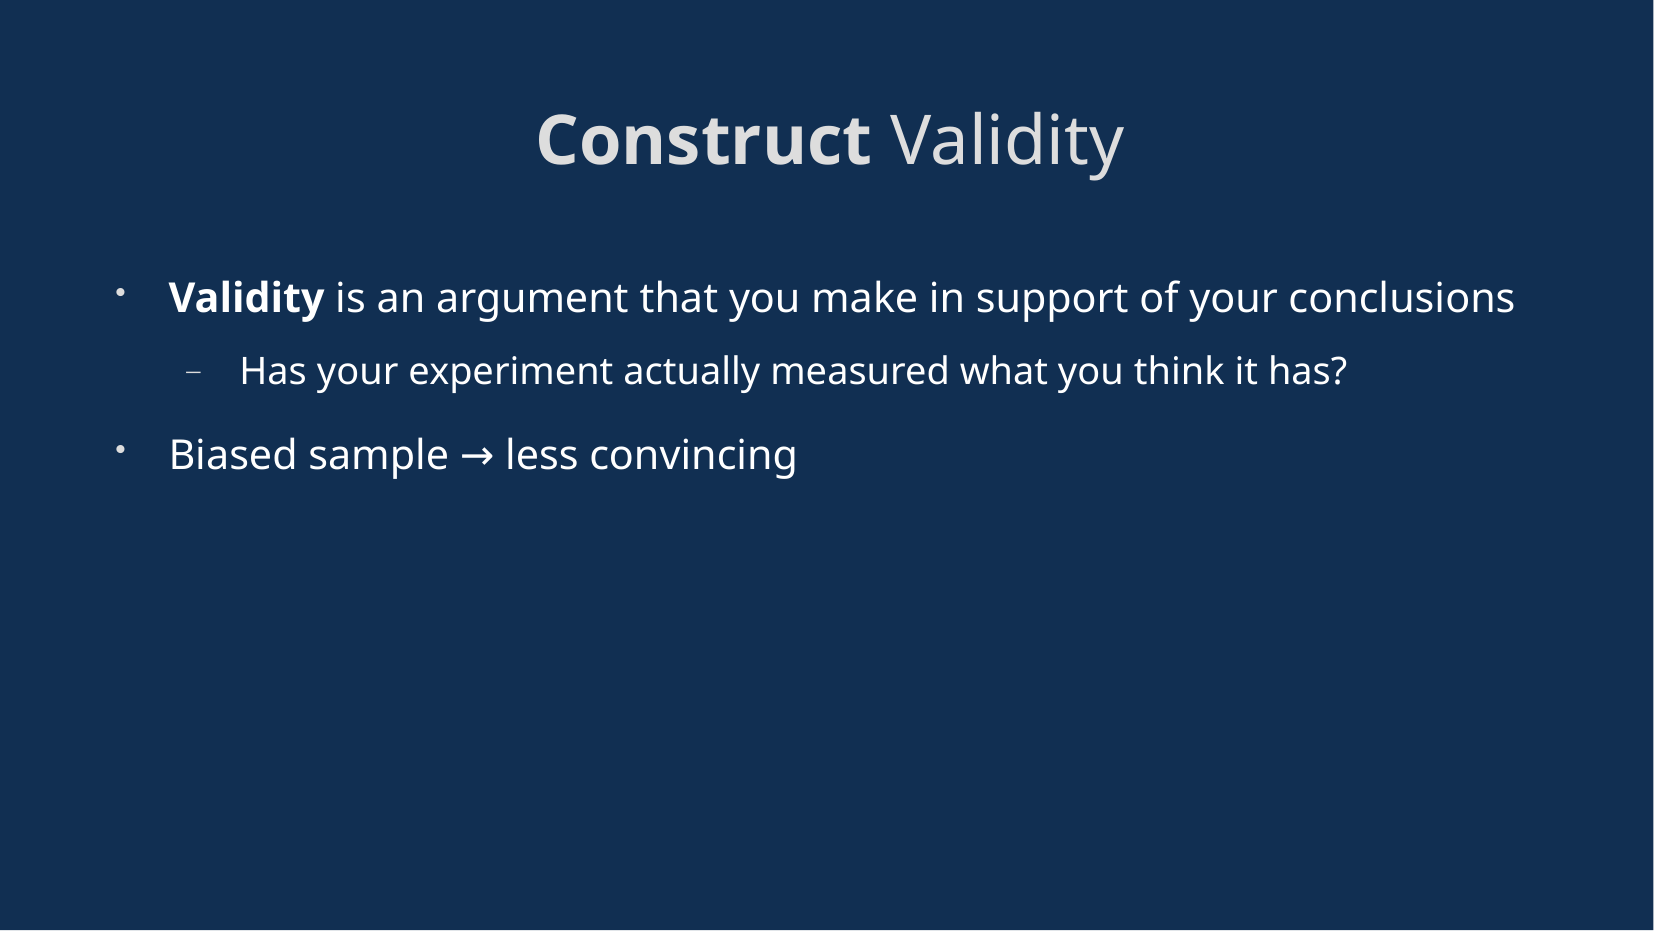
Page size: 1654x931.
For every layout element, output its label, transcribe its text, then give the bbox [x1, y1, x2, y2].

list Validity is an argument that you make in support of your conclusions Has your experiment actually measured what you think it has? Biased sample → less convincing [97, 268, 1563, 806]
title Construct Validity [97, 56, 1563, 220]
